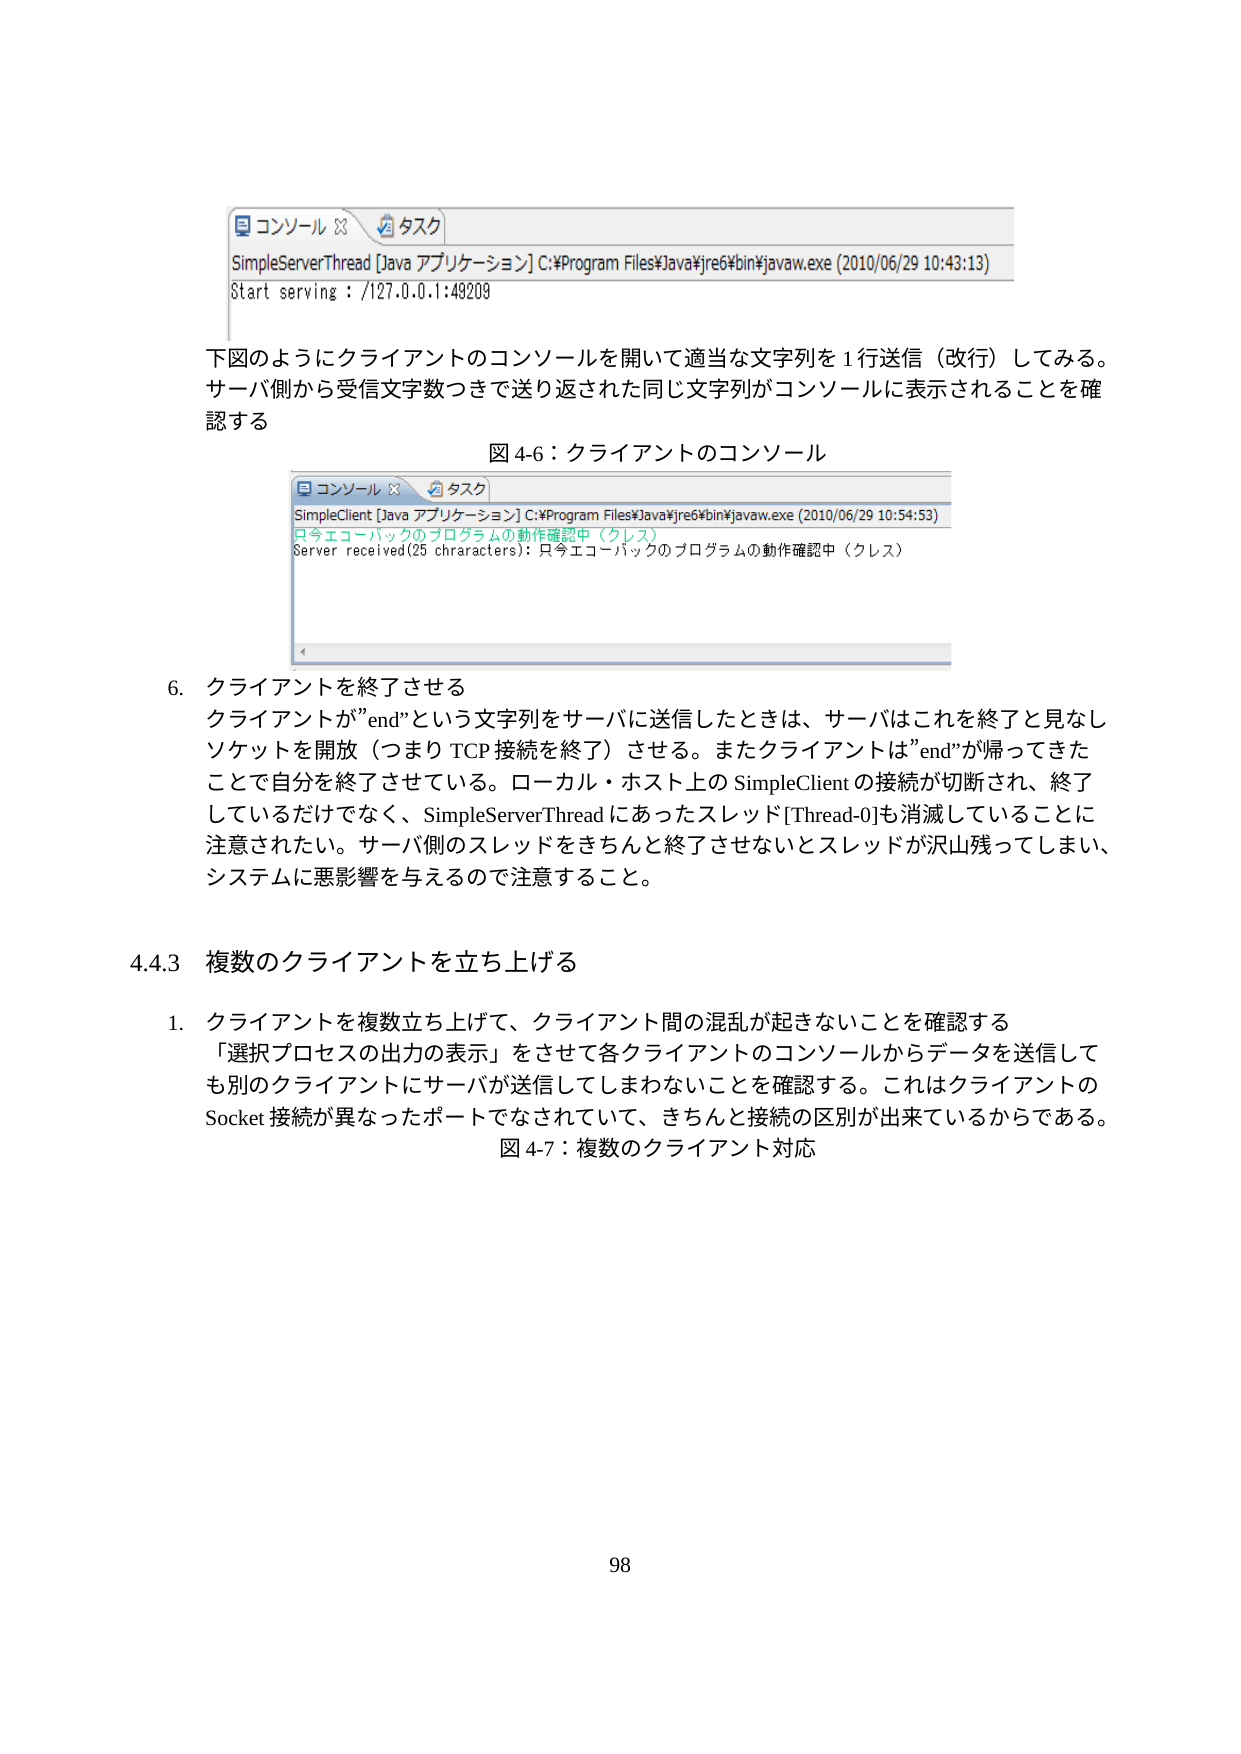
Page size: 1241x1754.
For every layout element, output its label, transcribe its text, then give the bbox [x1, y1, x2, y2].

list クライアントを複数立ち上げて、クライアント間の混乱が起きないことを確認する [167, 1005, 1110, 1036]
list 図4-7：複数のクライアント対応 [167, 1131, 1110, 1163]
list 下図のようにクライアントのコンソールを開いて適当な文字列を1行送信（改行）してみる。サーバ側から受信文字数つきで送り返された同じ文字列がコンソールに表示されることを確認する [167, 341, 1110, 436]
list クライアントを終了させる [167, 671, 1110, 702]
list クライアントが”end”という文字列をサーバに送信したときは、サーバはこれを終了と見なしソケットを開放（つまりTCP接続を終了）させる。またクライアントは”end”が帰ってきたことで自分を終了させている。ローカル・ホスト上のSimpleClientの接続が切断され、終了しているだけでなく、SimpleServerThreadにあったスレッド[Thread-0]も消滅していることに注意されたい。サーバ側のスレッドをきちんと終了させないとスレッドが沢山残ってしまい、システムに悪影響を与えるので注意すること。 [167, 702, 1110, 892]
list 「選択プロセスの出力の表示」をさせて各クライアントのコンソールからデータを送信しても別のクライアントにサーバが送信してしまわないことを確認する。これはクライアントのSocket接続が異なったポートでなされていて、きちんと接続の区別が出来ているからである。 [167, 1036, 1110, 1131]
subtitle 複数のクライアントを立ち上げる [130, 942, 1110, 978]
picture [288, 470, 952, 671]
picture [226, 206, 1015, 341]
list 図4-6：クライアントのコンソール [167, 436, 1110, 467]
